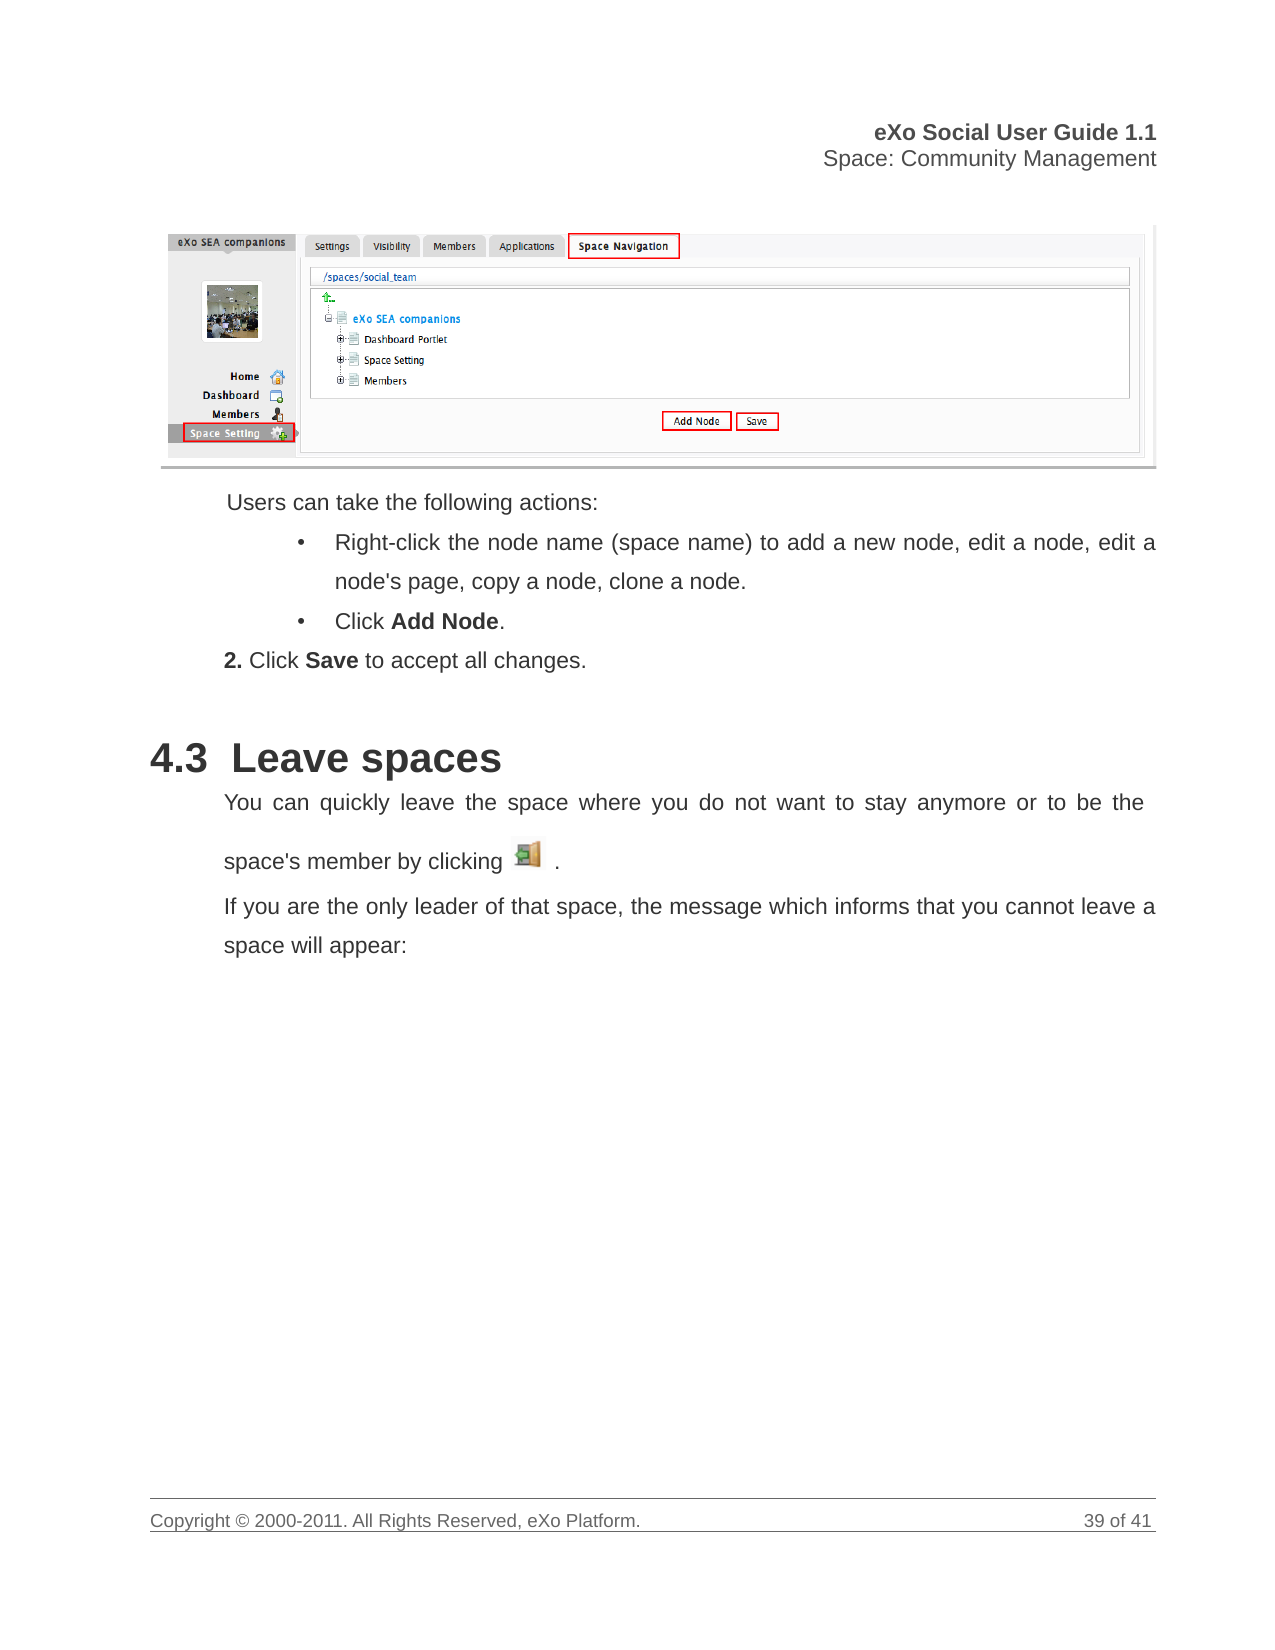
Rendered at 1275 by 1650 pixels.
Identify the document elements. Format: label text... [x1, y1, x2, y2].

list Users can take the following actions: [150, 469, 1156, 516]
list Right-click the node name (space name) to add a new node, edit a node, edit a node's page, copy a node, clone a node. [297, 529, 1156, 594]
picture [510, 836, 547, 872]
subtitle Leave spaces [150, 734, 1156, 782]
list If you are the only leader of that space, the message which informs that you cannot leave a space will appear: [186, 893, 1156, 958]
text You can quickly leave the space where you do not want to stay anymore or to be the space's member by clicking. [150, 789, 1156, 879]
list 2. Click Save to accept all changes. [223, 647, 1156, 673]
list Click Add Node. [297, 608, 1156, 634]
picture [160, 225, 1157, 469]
